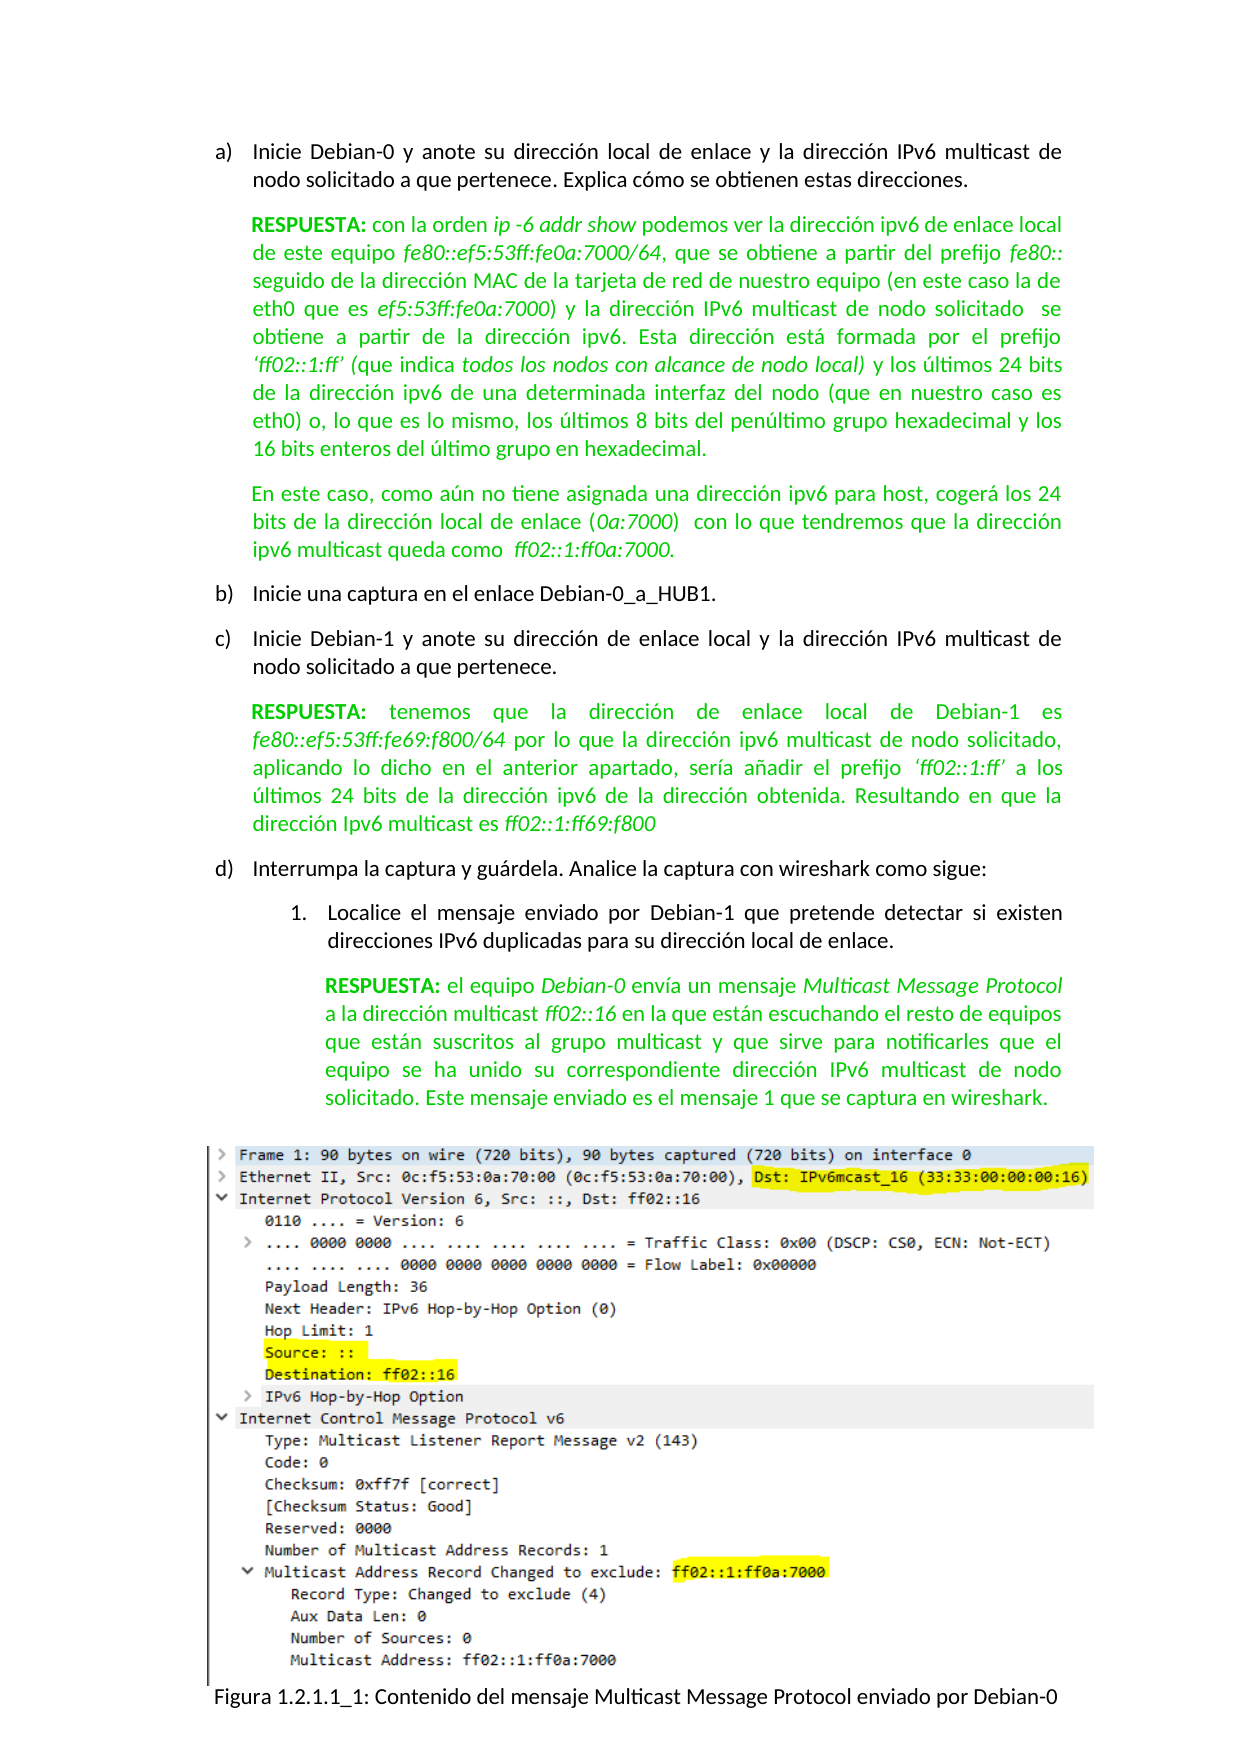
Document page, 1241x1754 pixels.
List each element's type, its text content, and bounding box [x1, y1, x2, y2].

list Inicie Debian-1 y anote su dirección de enlace local y la dirección IPv6 multicast de nodo solicitado a que pertenece. [215, 624, 1063, 680]
list RESPUESTA: tenemos que la dirección de enlace local de Debian-1 es fe80::ef5:53ff:fe69:f800/64 por lo que la dirección ipv6 multicast de nodo solicitado, aplicando lo dicho en el anterior apartado, sería añadir el prefijo ‘ff02::1:ff’ a los últimos 24 bits de la dirección ipv6 de la dirección obtenida. Resultando en que la dirección Ipv6 multicast es ff02::1:ff69:f800 [251, 697, 1063, 837]
list Interrumpa la captura y guárdela. Analice la captura con wireshark como sigue: [215, 854, 1063, 882]
list Localice el mensaje enviado por Debian-1 que pretende detectar si existen direcciones IPv6 duplicadas para su dirección local de enlace. [290, 898, 1063, 954]
list Inicie Debian-0 y anote su dirección local de enlace y la dirección IPv6 multicast de nodo solicitado a que pertenece. Explica cómo se obtienen estas direcciones. [215, 137, 1063, 193]
list En este caso, como aún no tiene asignada una dirección ipv6 para host, cogerá los 24 bits de la dirección local de enlace (0a:7000) con lo que tendremos que la dirección ipv6 multicast queda como ff02::1:ff0a:7000. [251, 479, 1063, 563]
list Inicie una captura en el enlace Debian-0_a_HUB1. [215, 579, 1063, 608]
list RESPUESTA: con la orden ip -6 addr show podemos ver la dirección ipv6 de enlace local de este equipo fe80::ef5:53ff:fe0a:7000/64, que se obtiene a partir del prefijo fe80:: seguido de la dirección MAC de la tarjeta de red de nuestro equipo (en este caso la de eth0 que es ef5:53ff:fe0a:7000) y la dirección IPv6 multicast de nodo solicitado se obtiene a partir de la dirección ipv6. Esta dirección está formada por el prefijo ‘ff02::1:ff’ (que indica todos los nodos con alcance de nodo local) y los últimos 24 bits de la dirección ipv6 de una determinada interfaz del nodo (que en nuestro caso es eth0) o, lo que es lo mismo, los últimos 8 bits del penúltimo grupo hexadecimal y los 16 bits enteros del último grupo en hexadecimal. [251, 210, 1063, 462]
list RESPUESTA: el equipo Debian-0 envía un mensaje Multicast Message Protocol a la dirección multicast ff02::16 en la que están escuchando el resto de equipos que están suscritos al grupo multicast y que sirve para notificarles que el equipo se ha unido su correspondiente dirección IPv6 multicast de nodo solicitado. Este mensaje enviado es el mensaje 1 que se captura en wireshark. [325, 971, 1063, 1111]
